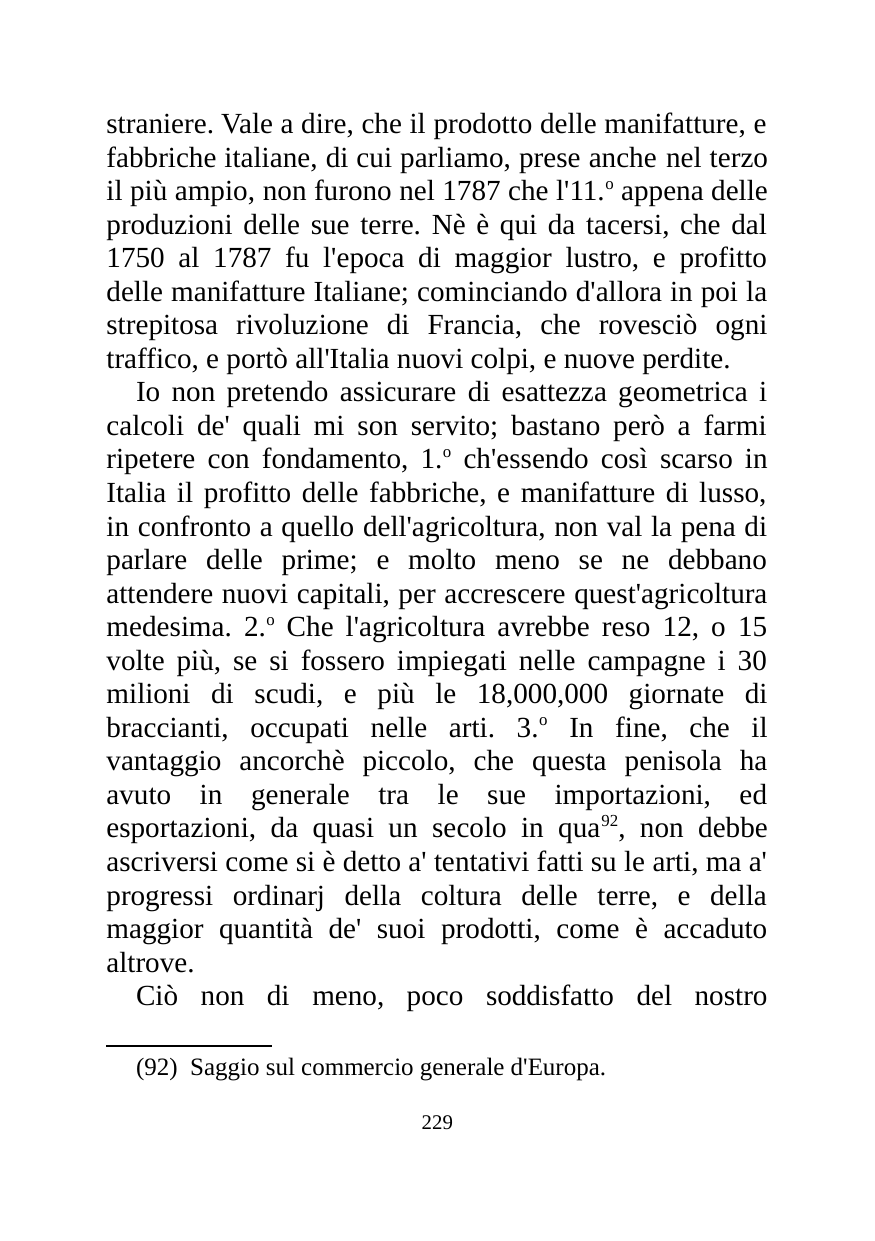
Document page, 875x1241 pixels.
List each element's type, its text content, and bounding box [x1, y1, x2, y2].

text straniere. Vale a dire, che il prodotto delle manifatture, e fabbriche italiane, di cui parliamo, prese anche nel terzo il più ampio, non furono nel 1787 che l'11.o appena delle produzioni delle sue terre. Nè è qui da tacersi, che dal 1750 al 1787 fu l'epoca di maggior lustro, e profitto delle manifatture Italiane; cominciando d'allora in poi la strepitosa rivoluzione di Francia, che rovesciò ogni traffico, e portò all'Italia nuovi colpi, e nuove perdite. [106, 106, 768, 374]
text Saggio sul commercio generale d'Europa. [106, 1052, 768, 1080]
text Io non pretendo assicurare di esattezza geometrica i calcoli de' quali mi son servito; bastano però a farmi ripetere con fondamento, 1.o ch'essendo così scarso in Italia il profitto delle fabbriche, e manifatture di lusso, in confronto a quello dell'agricoltura, non val la pena di parlare delle prime; e molto meno se ne debbano attendere nuovi capitali, per accrescere quest'agricoltura medesima. 2.o Che l'agricoltura avrebbe reso 12, o 15 volte più, se si fossero impiegati nelle campagne i 30 milioni di scudi, e più le 18,000,000 giornate di braccianti, occupati nelle arti. 3.o In fine, che il vantaggio ancorchè piccolo, che questa penisola ha avuto in generale tra le sue importazioni, ed esportazioni, da quasi un secolo in qua, non debbe ascriversi come si è detto a' tentativi fatti su le arti, ma a' progressi ordinarj della coltura delle terre, e della maggior quantità de' suoi prodotti, come è accaduto altrove. [106, 374, 768, 978]
text Ciò non di meno, poco soddisfatto del nostro [106, 978, 768, 1012]
